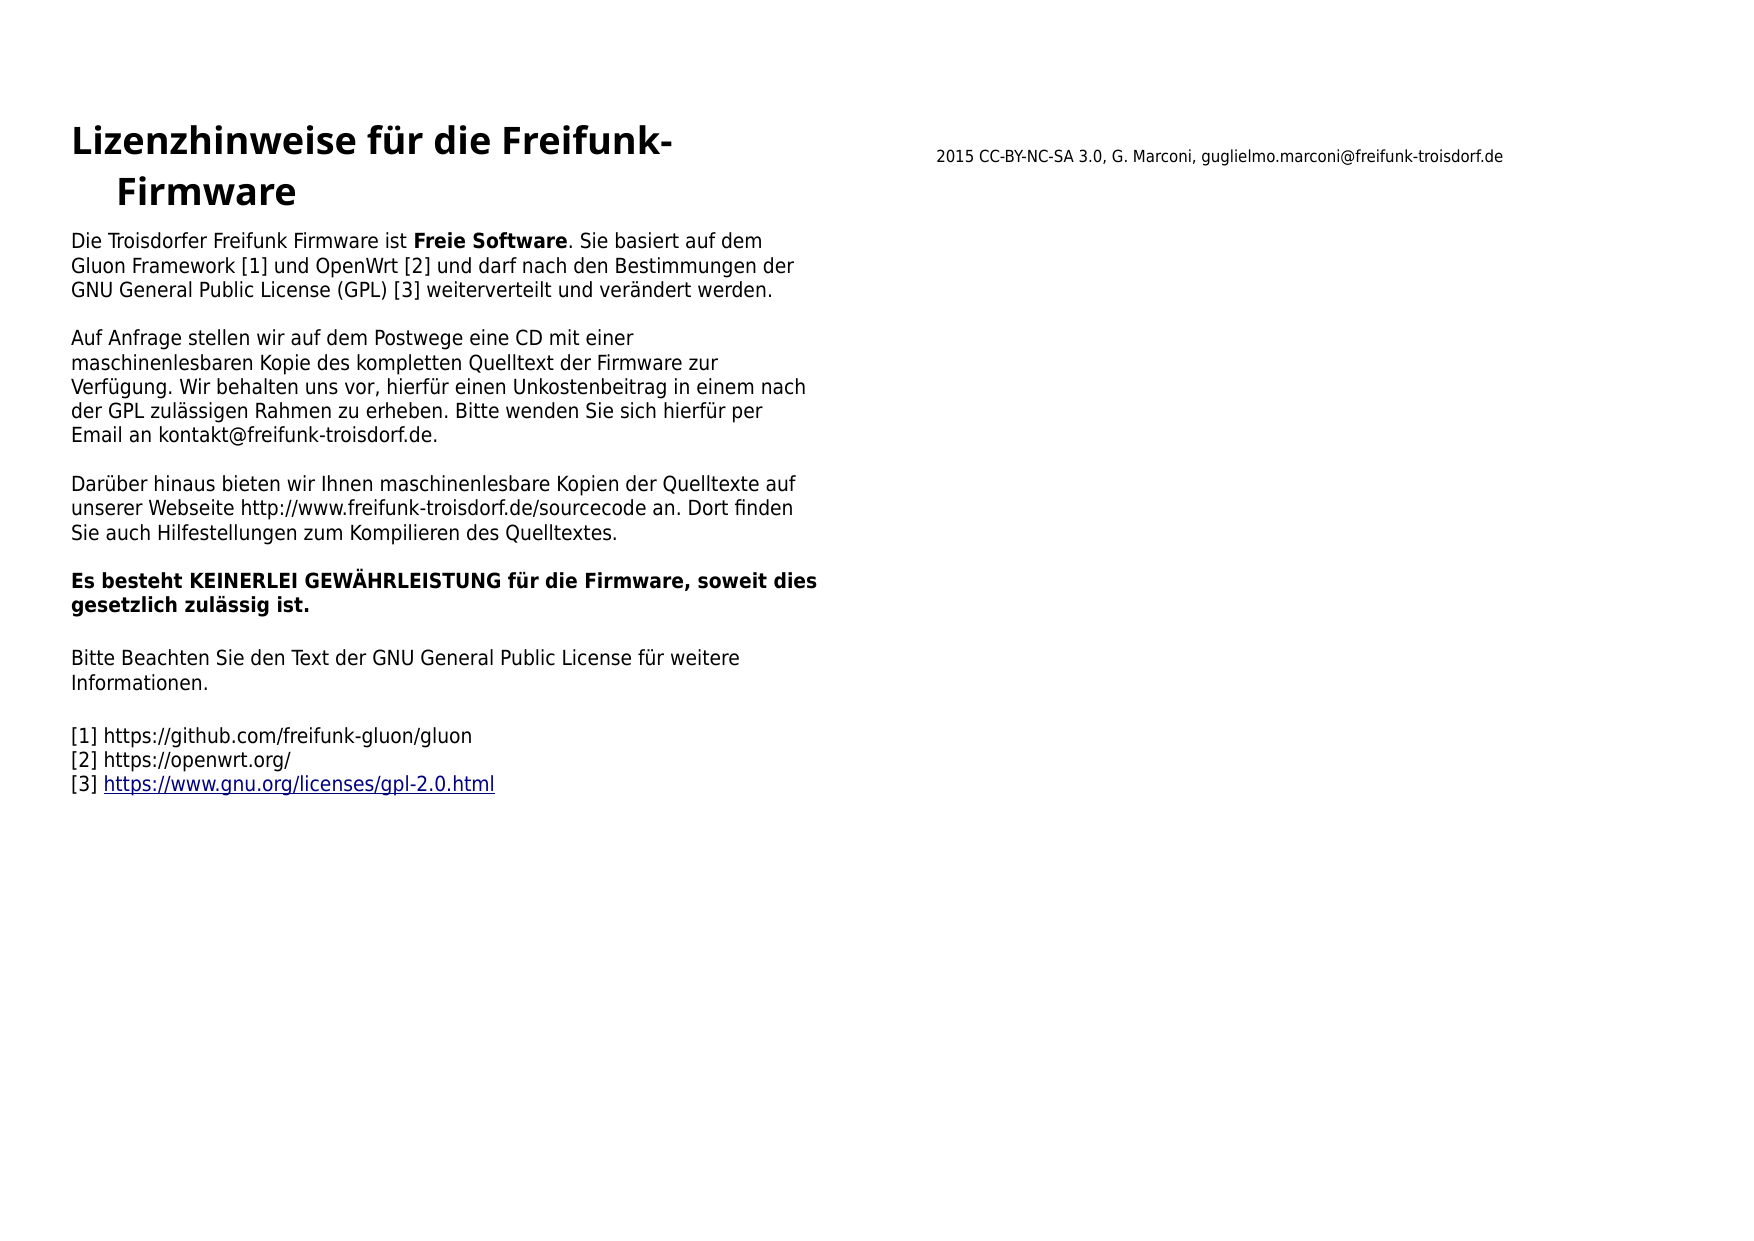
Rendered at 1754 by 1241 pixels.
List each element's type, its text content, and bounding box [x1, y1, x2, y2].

text Auf Anfrage stellen wir auf dem Postwege eine CD mit einer maschinenlesbaren Kopie des kompletten Quelltext der Firmware zur Verfügung. Wir behalten uns vor, hierfür einen Unkostenbeitrag in einem nach der GPL zulässigen Rahmen zu erheben. Bitte wenden Sie sich hierfür per Email an kontakt@freifunk-troisdorf.de. [71, 326, 818, 448]
text 2015 CC-BY-NC-SA 3.0, G. Marconi, guglielmo.marconi@freifunk-troisdorf.de [936, 147, 1683, 166]
text Bitte Beachten Sie den Text der GNU General Public License für weitere Informationen. [71, 646, 818, 695]
text Es besteht KEINERLEI GEWÄHRLEISTUNG für die Firmware, soweit dies gesetzlich zulässig ist. [71, 569, 818, 618]
text [1] https://github.com/freifunk-gluon/gluon [2] https://openwrt.org/ [3] https://www.gnu.org/licenses/gpl-2.0.html [71, 724, 818, 797]
subtitle Lizenzhinweise für die Freifunk-Firmware [71, 113, 818, 217]
text Die Troisdorfer Freifunk Firmware ist Freie Software. Sie basiert auf dem Gluon Framework [1] und OpenWrt [2] und darf nach den Bestimmungen der GNU General Public License (GPL) [3] weiterverteilt und verändert werden. [71, 229, 818, 302]
text Darüber hinaus bieten wir Ihnen maschinenlesbare Kopien der Quelltexte auf unserer Webseite http://www.freifunk-troisdorf.de/sourcecode an. Dort finden Sie auch Hilfestellungen zum Kompilieren des Quelltextes. [71, 472, 818, 545]
